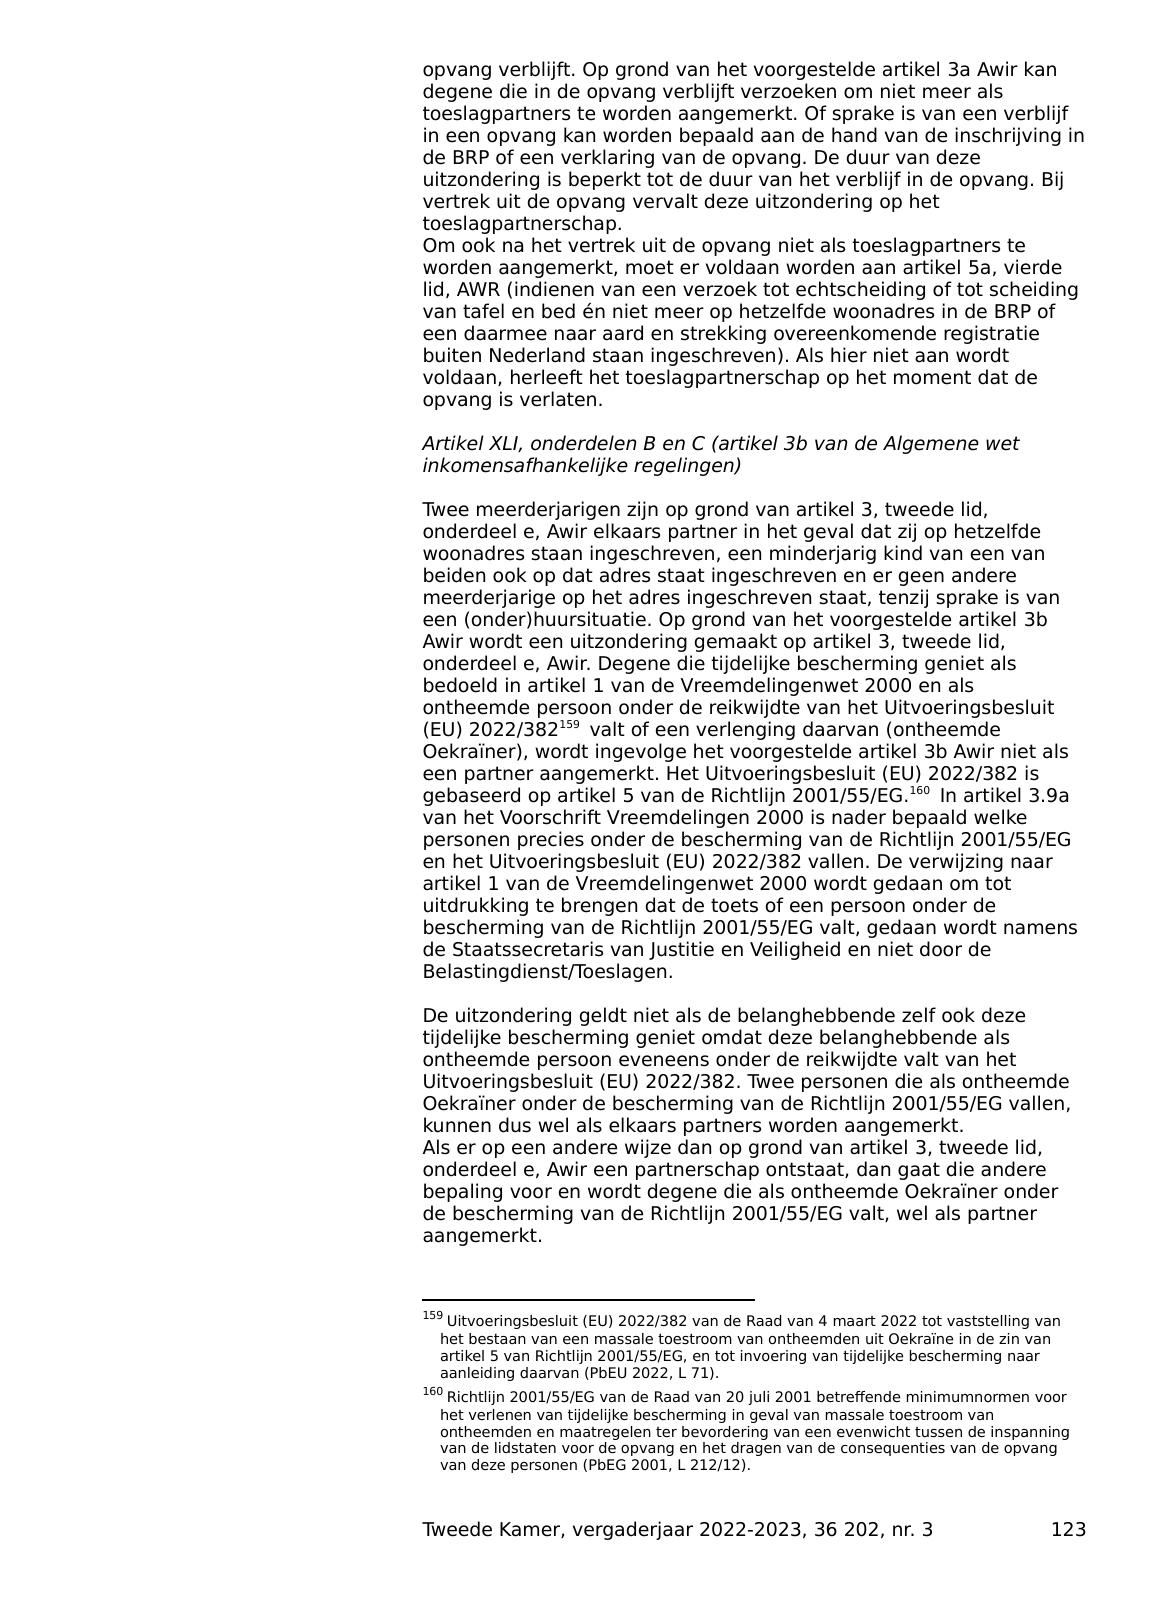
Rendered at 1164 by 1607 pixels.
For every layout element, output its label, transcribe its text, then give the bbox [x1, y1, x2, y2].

text Als er op een andere wijze dan op grond van artikel 3, tweede lid, onderdeel e, Awir een partnerschap ontstaat, dan gaat die andere bepaling voor en wordt degene die als ontheemde Oekraïner onder de bescherming van de Richtlijn 2001/55/EG valt, wel als partner aangemerkt. [422, 1137, 1087, 1247]
text Twee meerderjarigen zijn op grond van artikel 3, tweede lid, onderdeel e, Awir elkaars partner in het geval dat zij op hetzelfde woonadres staan ingeschreven, een minderjarig kind van een van beiden ook op dat adres staat ingeschreven en er geen andere meerderjarige op het adres ingeschreven staat, tenzij sprake is van een (onder)huursituatie. Op grond van het voorgestelde artikel 3b Awir wordt een uitzondering gemaakt op artikel 3, tweede lid, onderdeel e, Awir. Degene die tijdelijke bescherming geniet als bedoeld in artikel 1 van de Vreemdelingenwet 2000 en als ontheemde persoon onder de reikwijdte van het Uitvoeringsbesluit (EU) 2022/382 valt of een verlenging daarvan (ontheemde Oekraïner), wordt ingevolge het voorgestelde artikel 3b Awir niet als een partner aangemerkt. Het Uitvoeringsbesluit (EU) 2022/382 is gebaseerd op artikel 5 van de Richtlijn 2001/55/EG. In artikel 3.9a van het Voorschrift Vreemdelingen 2000 is nader bepaald welke personen precies onder de bescherming van de Richtlijn 2001/55/EG en het Uitvoeringsbesluit (EU) 2022/382 vallen. De verwijzing naar artikel 1 van de Vreemdelingenwet 2000 wordt gedaan om tot uitdrukking te brengen dat de toets of een persoon onder de bescherming van de Richtlijn 2001/55/EG valt, gedaan wordt namens de Staatssecretaris van Justitie en Veiligheid en niet door de Belastingdienst/Toeslagen. [422, 499, 1087, 983]
text Uitvoeringsbesluit (EU) 2022/382 van de Raad van 4 maart 2022 tot vaststelling van het bestaan van een massale toestroom van ontheemden uit Oekraïne in de zin van artikel 5 van Richtlijn 2001/55/EG, en tot invoering van tijdelijke bescherming naar aanleiding daarvan (PbEU 2022, L 71). [422, 1309, 1087, 1382]
text De uitzondering geldt niet als de belanghebbende zelf ook deze tijdelijke bescherming geniet omdat deze belanghebbende als ontheemde persoon eveneens onder de reikwijdte valt van het Uitvoeringsbesluit (EU) 2022/382. Twee personen die als ontheemde Oekraïner onder de bescherming van de Richtlijn 2001/55/EG vallen, kunnen dus wel als elkaars partners worden aangemerkt. [422, 1005, 1087, 1137]
text opvang verblijft. Op grond van het voorgestelde artikel 3a Awir kan degene die in de opvang verblijft verzoeken om niet meer als toeslagpartners te worden aangemerkt. Of sprake is van een verblijf in een opvang kan worden bepaald aan de hand van de inschrijving in de BRP of een verklaring van de opvang. De duur van deze uitzondering is beperkt tot de duur van het verblijf in de opvang. Bij vertrek uit de opvang vervalt deze uitzondering op het toeslagpartnerschap. [422, 59, 1087, 235]
text Richtlijn 2001/55/EG van de Raad van 20 juli 2001 betreffende minimumnormen voor het verlenen van tijdelijke bescherming in geval van massale toestroom van ontheemden en maatregelen ter bevordering van een evenwicht tussen de inspanning van de lidstaten voor de opvang en het dragen van de consequenties van de opvang van deze personen (PbEG 2001, L 212/12). [422, 1385, 1087, 1474]
subtitle Artikel XLI, onderdelen B en C (artikel 3b van de Algemene wet inkomensafhankelijke regelingen) [422, 433, 1087, 477]
text Om ook na het vertrek uit de opvang niet als toeslagpartners te worden aangemerkt, moet er voldaan worden aan artikel 5a, vierde lid, AWR (indienen van een verzoek tot echtscheiding of tot scheiding van tafel en bed én niet meer op hetzelfde woonadres in de BRP of een daarmee naar aard en strekking overeenkomende registratie buiten Nederland staan ingeschreven). Als hier niet aan wordt voldaan, herleeft het toeslagpartnerschap op het moment dat de opvang is verlaten. [422, 235, 1087, 411]
